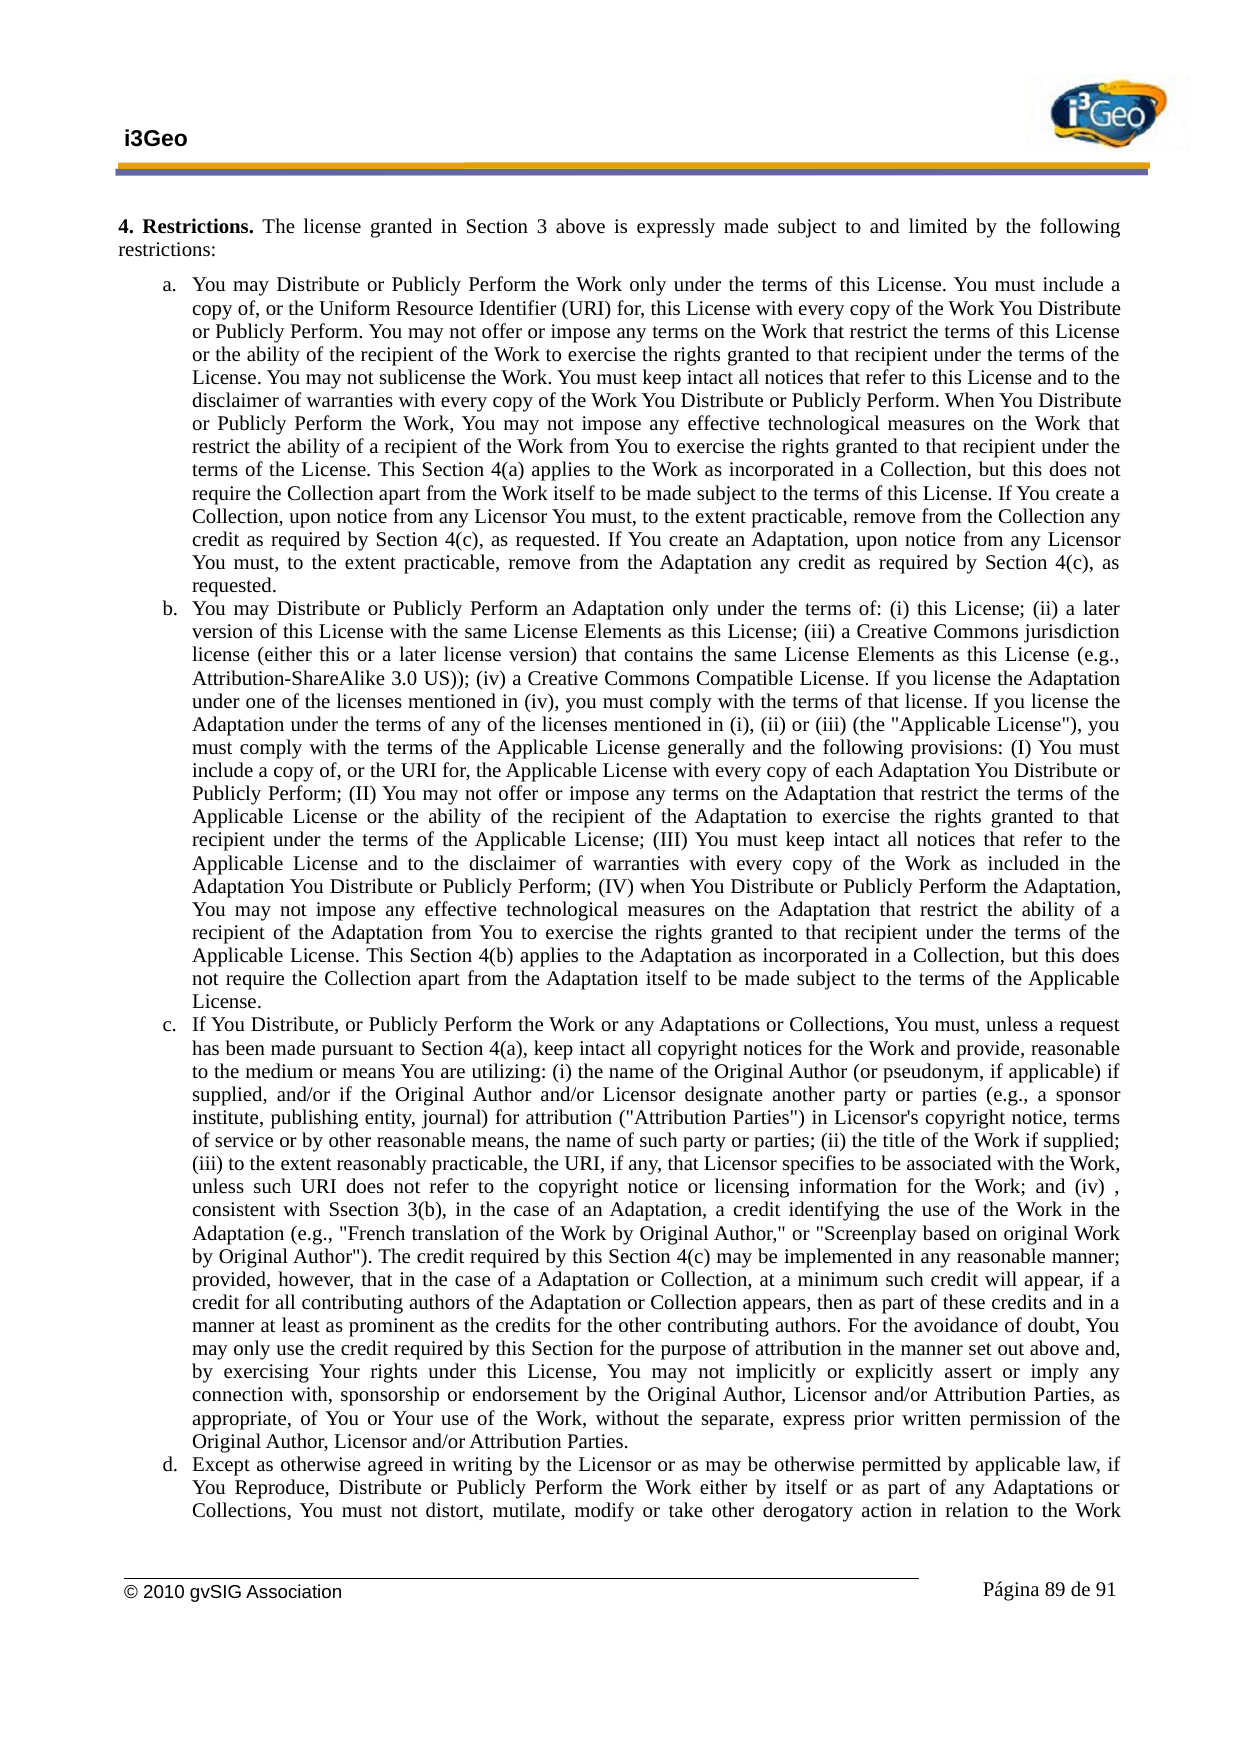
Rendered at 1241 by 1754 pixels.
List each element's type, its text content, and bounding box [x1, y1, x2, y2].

text 4. Restrictions. The license granted in Section 3 above is expressly made subject to and limited by the following restrictions: [118, 214, 1122, 261]
picture [1025, 74, 1191, 151]
list You may Distribute or Publicly Perform the Work only under the terms of this License. You must include a copy of, or the Uniform Resource Identifier (URI) for, this License with every copy of the Work You Distribute or Publicly Perform. You may not offer or impose any terms on the Work that restrict the terms of this License or the ability of the recipient of the Work to exercise the rights granted to that recipient under the terms of the License. You may not sublicense the Work. You must keep intact all notices that refer to this License and to the disclaimer of warranties with every copy of the Work You Distribute or Publicly Perform. When You Distribute or Publicly Perform the Work, You may not impose any effective technological measures on the Work that restrict the ability of a recipient of the Work from You to exercise the rights granted to that recipient under the terms of the License. This Section 4(a) applies to the Work as incorporated in a Collection, but this does not require the Collection apart from the Work itself to be made subject to the terms of this License. If You create a Collection, upon notice from any Licensor You must, to the extent practicable, remove from the Collection any credit as required by Section 4(c), as requested. If You create an Adaptation, upon notice from any Licensor You must, to the extent practicable, remove from the Adaptation any credit as required by Section 4(c), as requested. [162, 273, 1122, 597]
list You may Distribute or Publicly Perform an Adaptation only under the terms of: (i) this License; (ii) a later version of this License with the same License Elements as this License; (iii) a Creative Commons jurisdiction license (either this or a later license version) that contains the same License Elements as this License (e.g., Attribution-ShareAlike 3.0 US)); (iv) a Creative Commons Compatible License. If you license the Adaptation under one of the licenses mentioned in (iv), you must comply with the terms of that license. If you license the Adaptation under the terms of any of the licenses mentioned in (i), (ii) or (iii) (the "Applicable License"), you must comply with the terms of the Applicable License generally and the following provisions: (I) You must include a copy of, or the URI for, the Applicable License with every copy of each Adaptation You Distribute or Publicly Perform; (II) You may not offer or impose any terms on the Adaptation that restrict the terms of the Applicable License or the ability of the recipient of the Adaptation to exercise the rights granted to that recipient under the terms of the Applicable License; (III) You must keep intact all notices that refer to the Applicable License and to the disclaimer of warranties with every copy of the Work as included in the Adaptation You Distribute or Publicly Perform; (IV) when You Distribute or Publicly Perform the Adaptation, You may not impose any effective technological measures on the Adaptation that restrict the ability of a recipient of the Adaptation from You to exercise the rights granted to that recipient under the terms of the Applicable License. This Section 4(b) applies to the Adaptation as incorporated in a Collection, but this does not require the Collection apart from the Adaptation itself to be made subject to the terms of the Applicable License. [162, 597, 1122, 1013]
list If You Distribute, or Publicly Perform the Work or any Adaptations or Collections, You must, unless a request has been made pursuant to Section 4(a), keep intact all copyright notices for the Work and provide, reasonable to the medium or means You are utilizing: (i) the name of the Original Author (or pseudonym, if applicable) if supplied, and/or if the Original Author and/or Licensor designate another party or parties (e.g., a sponsor institute, publishing entity, journal) for attribution ("Attribution Parties") in Licensor's copyright notice, terms of service or by other reasonable means, the name of such party or parties; (ii) the title of the Work if supplied; (iii) to the extent reasonably practicable, the URI, if any, that Licensor specifies to be associated with the Work, unless such URI does not refer to the copyright notice or licensing information for the Work; and (iv) , consistent with Ssection 3(b), in the case of an Adaptation, a credit identifying the use of the Work in the Adaptation (e.g., "French translation of the Work by Original Author," or "Screenplay based on original Work by Original Author"). The credit required by this Section 4(c) may be implemented in any reasonable manner; provided, however, that in the case of a Adaptation or Collection, at a minimum such credit will appear, if a credit for all contributing authors of the Adaptation or Collection appears, then as part of these credits and in a manner at least as prominent as the credits for the other contributing authors. For the avoidance of doubt, You may only use the credit required by this Section for the purpose of attribution in the manner set out above and, by exercising Your rights under this License, You may not implicitly or explicitly assert or imply any connection with, sponsorship or endorsement by the Original Author, Licensor and/or Attribution Parties, as appropriate, of You or Your use of the Work, without the separate, express prior written permission of the Original Author, Licensor and/or Attribution Parties. [162, 1013, 1122, 1453]
list Except as otherwise agreed in writing by the Licensor or as may be otherwise permitted by applicable law, if You Reproduce, Distribute or Publicly Perform the Work either by itself or as part of any Adaptations or Collections, You must not distort, mutilate, modify or take other derogatory action in relation to the Work [162, 1453, 1122, 1522]
